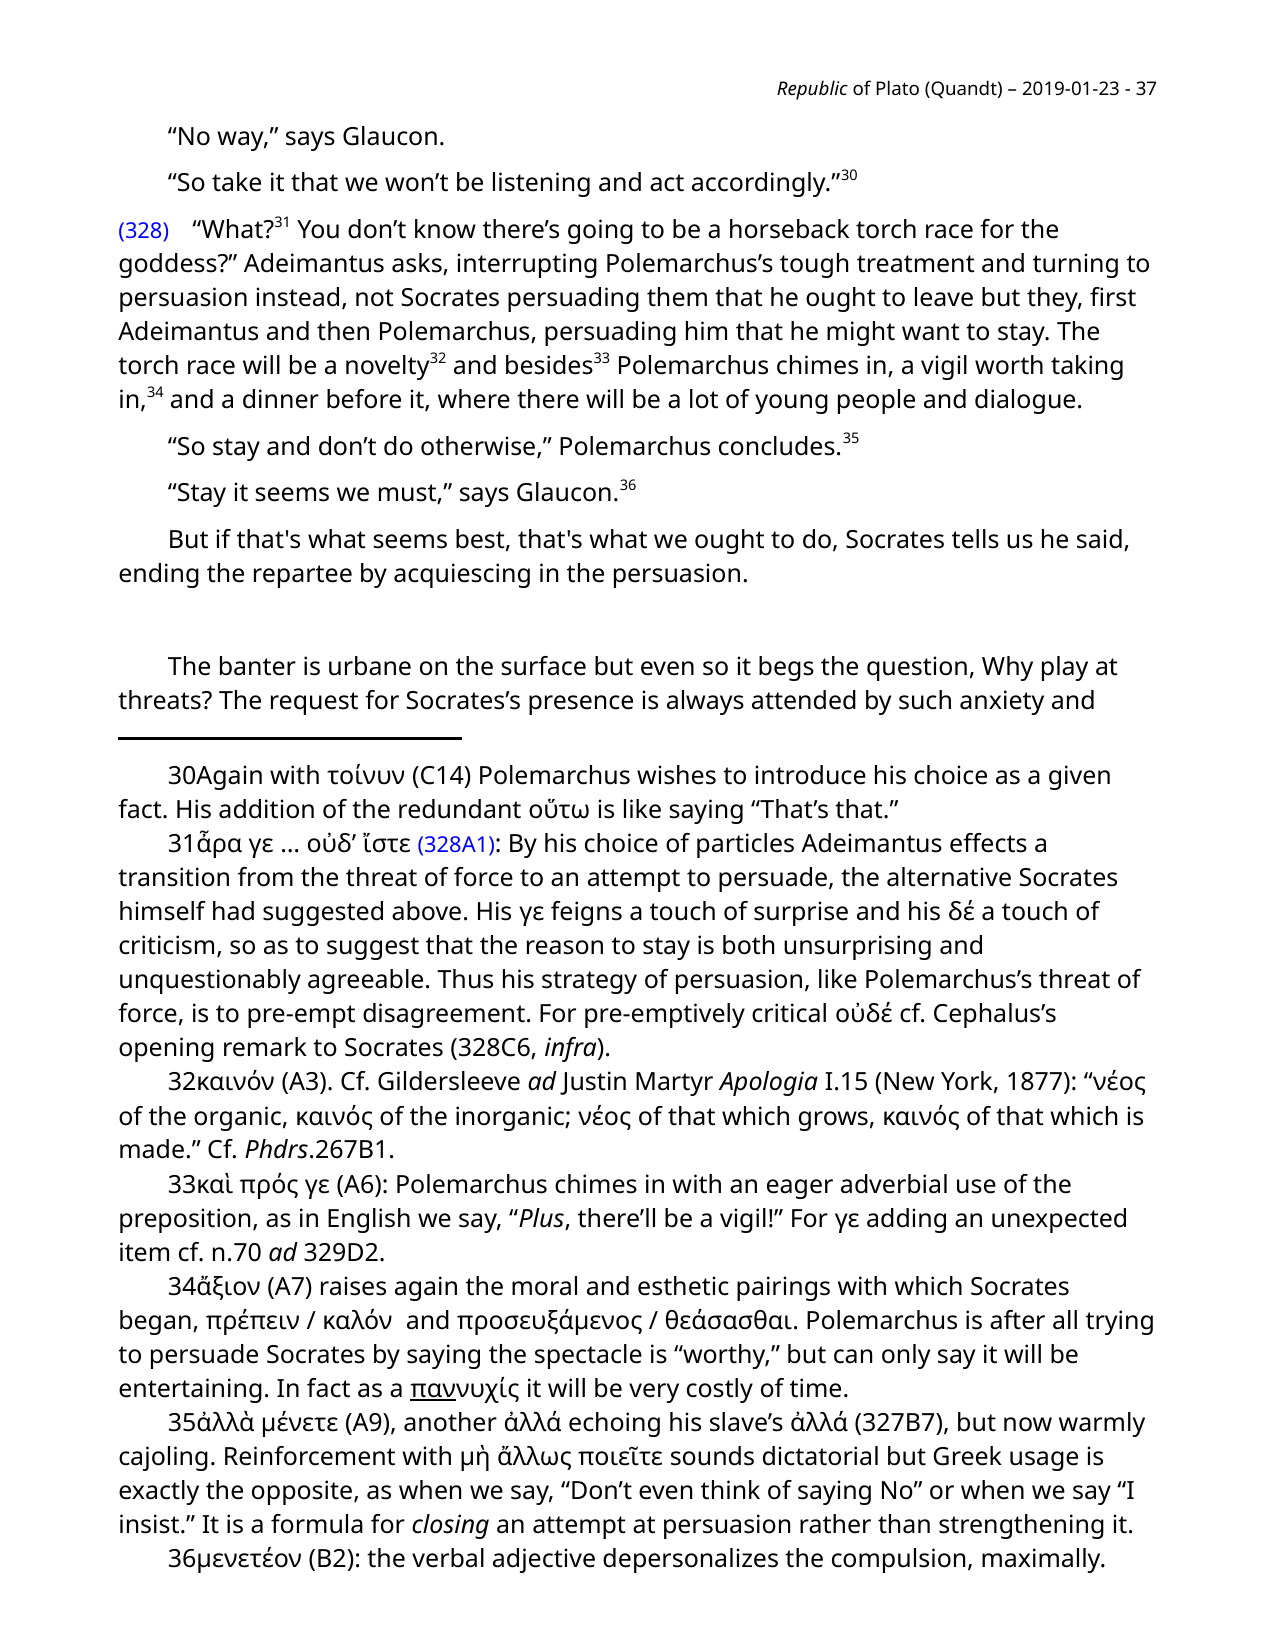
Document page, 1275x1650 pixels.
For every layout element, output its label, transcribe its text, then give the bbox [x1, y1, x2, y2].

text “So stay and don’t do otherwise,” Polemarchus concludes. [118, 428, 1157, 462]
text “So take it that we won’t be listening and act accordingly.” [118, 165, 1157, 199]
text μενετέον (B2): the verbal adjective depersonalizes the compulsion, maximally. [118, 1541, 1157, 1575]
text ἄξιον (A7) raises again the moral and esthetic pairings with which Socrates began, πρέπειν / καλόν and προσευξάμενος / θεάσασθαι. Polemarchus is after all trying to persuade Socrates by saying the spectacle is “worthy,” but can only say it will be entertaining. In fact as a παννυχίς it will be very costly of time. [118, 1268, 1157, 1405]
text καὶ πρός γε (A6): Polemarchus chimes in with an eager adverbial use of the preposition, as in English we say, “Plus, there’ll be a vigil!” For γε adding an unexpected item cf. n.70 ad 329D2. [118, 1166, 1157, 1268]
text “No way,” says Glaucon. [118, 118, 1157, 152]
text But if that's what seems best, that's what we ought to do, Socrates tells us he said, ending the repartee by acquiescing in the persuasion. [118, 521, 1157, 589]
text (328) “What? You don’t know there’s going to be a horseback torch race for the goddess?” Adeimantus asks, interrupting Polemarchus’s tough treatment and turning to persuasion instead, not Socrates persuading them that he ought to leave but they, first Adeimantus and then Polemarchus, persuading him that he might want to stay. The torch race will be a novelty and besides Polemarchus chimes in, a vigil worth taking in, and a dinner before it, where there will be a lot of young people and dialogue. [118, 211, 1157, 416]
text Again with τοίνυν (C14) Polemarchus wishes to introduce his choice as a given fact. His addition of the redundant οὕτω is like saying “That’s that.” [118, 757, 1157, 826]
text “Stay it seems we must,” says Glaucon. [118, 475, 1157, 509]
text ἀλλὰ μένετε (A9), another ἀλλά echoing his slave’s ἀλλά (327B7), but now warmly cajoling. Reinforcement with μὴ ἄλλως ποιεῖτε sounds dictatorial but Greek usage is exactly the opposite, as when we say, “Don’t even think of saying No” or when we say “I insist.” It is a formula for closing an attempt at persuasion rather than strengthening it. [118, 1405, 1157, 1541]
text ἆρα γε … οὐδ’ ἴστε (328A1): By his choice of particles Adeimantus effects a transition from the threat of force to an attempt to persuade, the alternative Socrates himself had suggested above. His γε feigns a touch of surprise and his δέ a touch of criticism, so as to suggest that the reason to stay is both unsurprising and unquestionably agreeable. Thus his strategy of persuasion, like Polemarchus’s threat of force, is to pre-empt disagreement. For pre-emptively critical οὐδέ cf. Cephalus’s opening remark to Socrates (328C6, infra). [118, 826, 1157, 1064]
text καινόν (A3). Cf. Gildersleeve ad Justin Martyr Apologia I.15 (New York, 1877): “νέος of the organic, καινός of the inorganic; νέος of that which grows, καινός of that which is made.” Cf. Phdrs.267B1. [118, 1064, 1157, 1166]
text The banter is urbane on the surface but even so it begs the question, Why play at threats? The request for Socrates’s presence is always attended by such anxiety and nervousness, whether his old friend Crito is wakening him at the beginning of the Crito or his young friend Hippocrates at the beginning of the Protagoras. Agathon likewise frets while he waits for Socrates to arrive at his Symposium but tries to hide it. In the most general terms the reason is that Socrates is going to be serious and they want to be also, but they are uncertain they can be and are afraid what it might do to them. A person is eager that his better self be acknowledged and engaged, but would rather have it taken for granted than have to reveal it for what it is. Younger people have an easier time being candid and forthright, a large theme in the proem to the Theaetetus, where we see that an older person like Theodorus has more face to lose than a younger one, even though at the same time he, like Cephalus whom we are about to meet, can afford to postpone things the least! [118, 648, 1157, 717]
